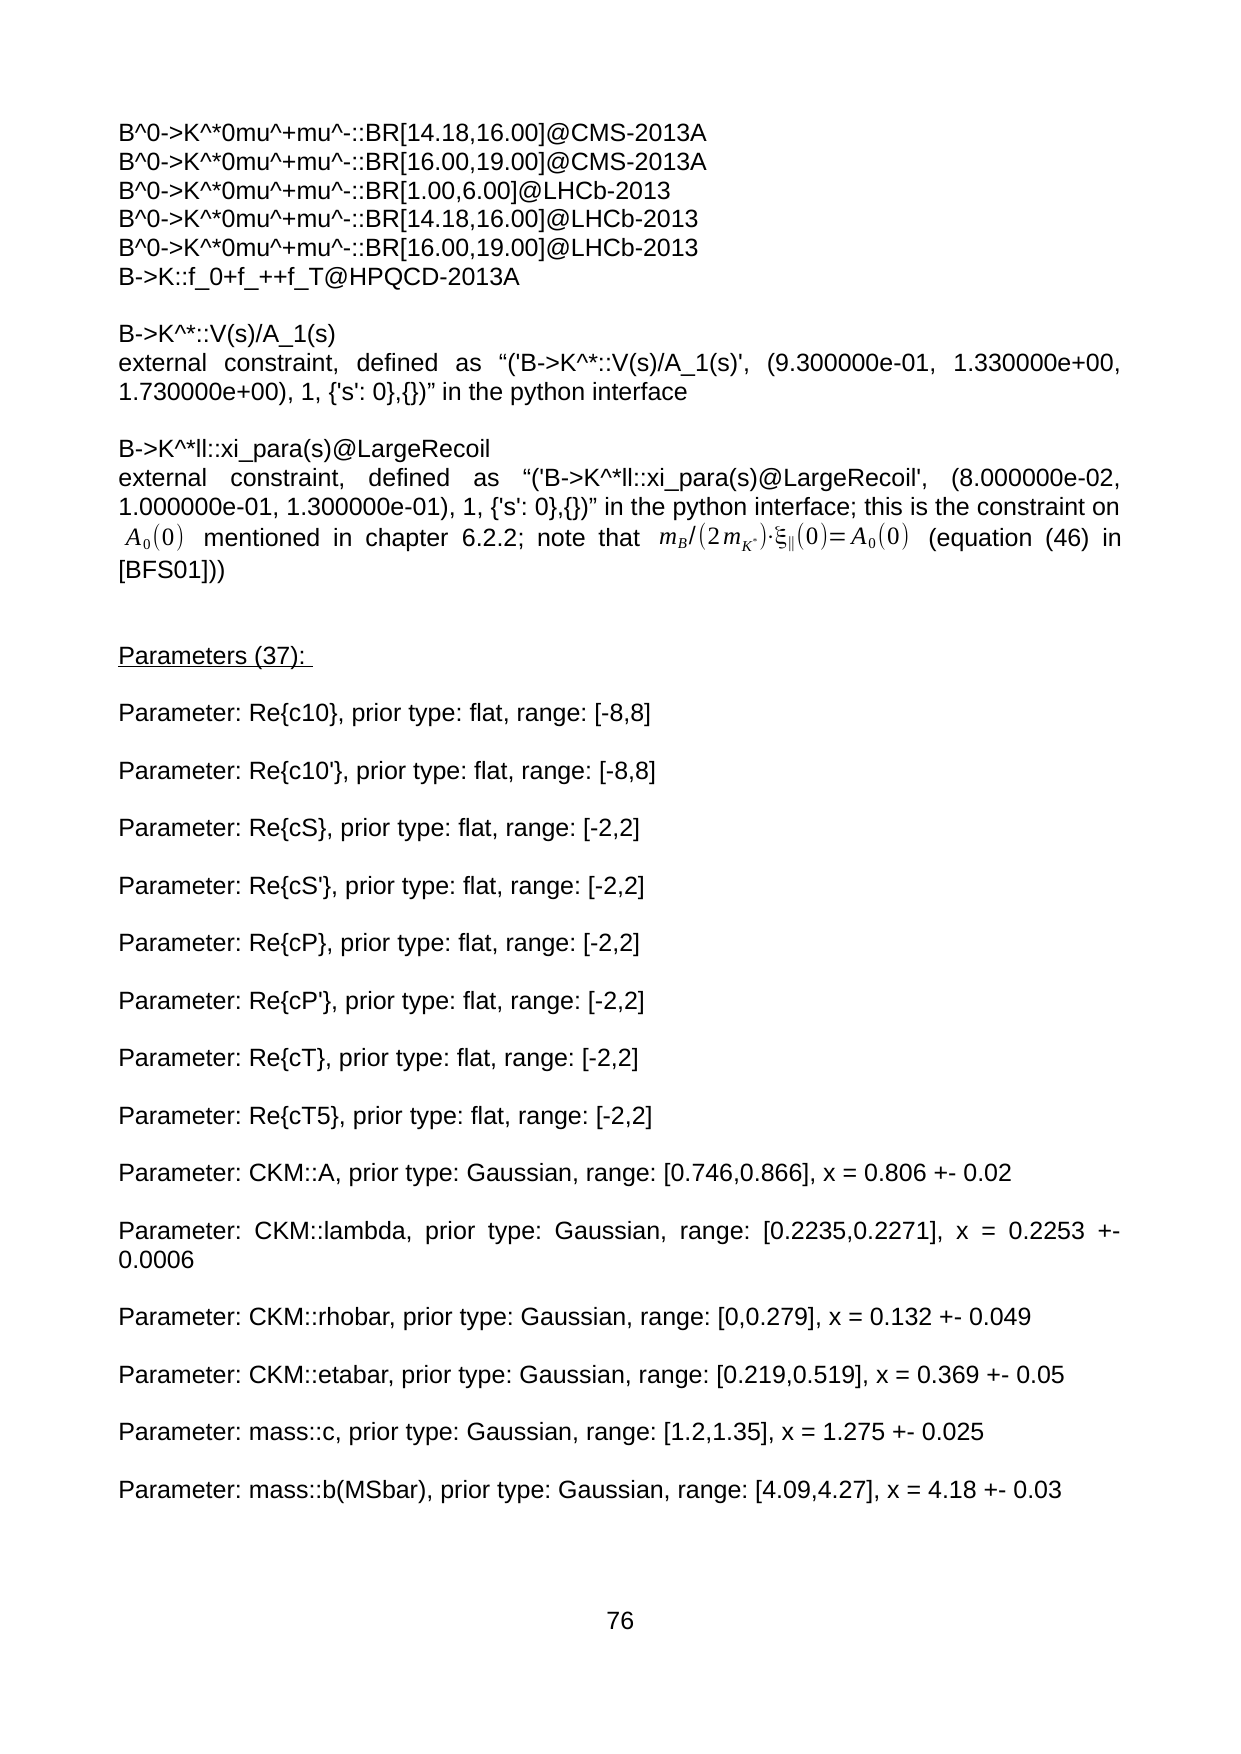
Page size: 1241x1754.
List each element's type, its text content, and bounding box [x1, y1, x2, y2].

text Parameter: mass::c, prior type: Gaussian, range: [1.2,1.35], x = 1.275 +- 0.025 [118, 1417, 1122, 1446]
text B^0->K^*0mu^+mu^-::BR[1.00,6.00]@LHCb-2013 [118, 176, 1122, 204]
text B^0->K^*0mu^+mu^-::BR[16.00,19.00]@CMS-2013A [118, 147, 1122, 176]
text B->K^*::V(s)/A_1(s) [118, 319, 1122, 348]
text Parameter: CKM::rhobar, prior type: Gaussian, range: [0,0.279], x = 0.132 +- 0.049 [118, 1302, 1122, 1331]
text Parameter: Re{cP'}, prior type: flat, range: [-2,2] [118, 986, 1122, 1015]
text external constraint, defined as “('B->K^*::V(s)/A_1(s)', (9.300000e-01, 1.330000e+00, 1.730000e+00), 1, {'s': 0},{})” in the python interface [118, 348, 1122, 406]
text Parameter: Re{cS'}, prior type: flat, range: [-2,2] [118, 871, 1122, 900]
text Parameter: Re{c10}, prior type: flat, range: [-8,8] [118, 698, 1122, 727]
text Parameter: Re{cT}, prior type: flat, range: [-2,2] [118, 1043, 1122, 1072]
text B^0->K^*0mu^+mu^-::BR[14.18,16.00]@CMS-2013A [118, 118, 1122, 147]
text Parameter: CKM::A, prior type: Gaussian, range: [0.746,0.866], x = 0.806 +- 0.02 [118, 1158, 1122, 1187]
text Parameter: CKM::etabar, prior type: Gaussian, range: [0.219,0.519], x = 0.369 +- 0.05 [118, 1360, 1122, 1388]
text Parameter: mass::b(MSbar), prior type: Gaussian, range: [4.09,4.27], x = 4.18 +- 0.03 [118, 1475, 1122, 1503]
text B->K::f_0+f_++f_T@HPQCD-2013A [118, 262, 1122, 291]
text Parameters (37): [118, 641, 1122, 670]
text Parameter: Re{cS}, prior type: flat, range: [-2,2] [118, 813, 1122, 842]
text Parameter: Re{cP}, prior type: flat, range: [-2,2] [118, 928, 1122, 957]
text Parameter: Re{cT5}, prior type: flat, range: [-2,2] [118, 1101, 1122, 1130]
text Parameter: Re{c10'}, prior type: flat, range: [-8,8] [118, 756, 1122, 785]
text Parameter: CKM::lambda, prior type: Gaussian, range: [0.2235,0.2271], x = 0.2253 +- 0.0006 [118, 1216, 1122, 1273]
text B^0->K^*0mu^+mu^-::BR[16.00,19.00]@LHCb-2013 [118, 233, 1122, 262]
text B^0->K^*0mu^+mu^-::BR[14.18,16.00]@LHCb-2013 [118, 204, 1122, 233]
text B->K^*ll::xi_para(s)@LargeRecoil [118, 434, 1122, 463]
text external constraint, defined as “('B->K^*ll::xi_para(s)@LargeRecoil', (8.000000e-02, 1.000000e-01, 1.300000e-01), 1, {'s': 0},{})” in the python interface; this is the constraint on mentioned in chapter 6.2.2; note that (equation (46) in [BFS01])) [118, 463, 1122, 583]
